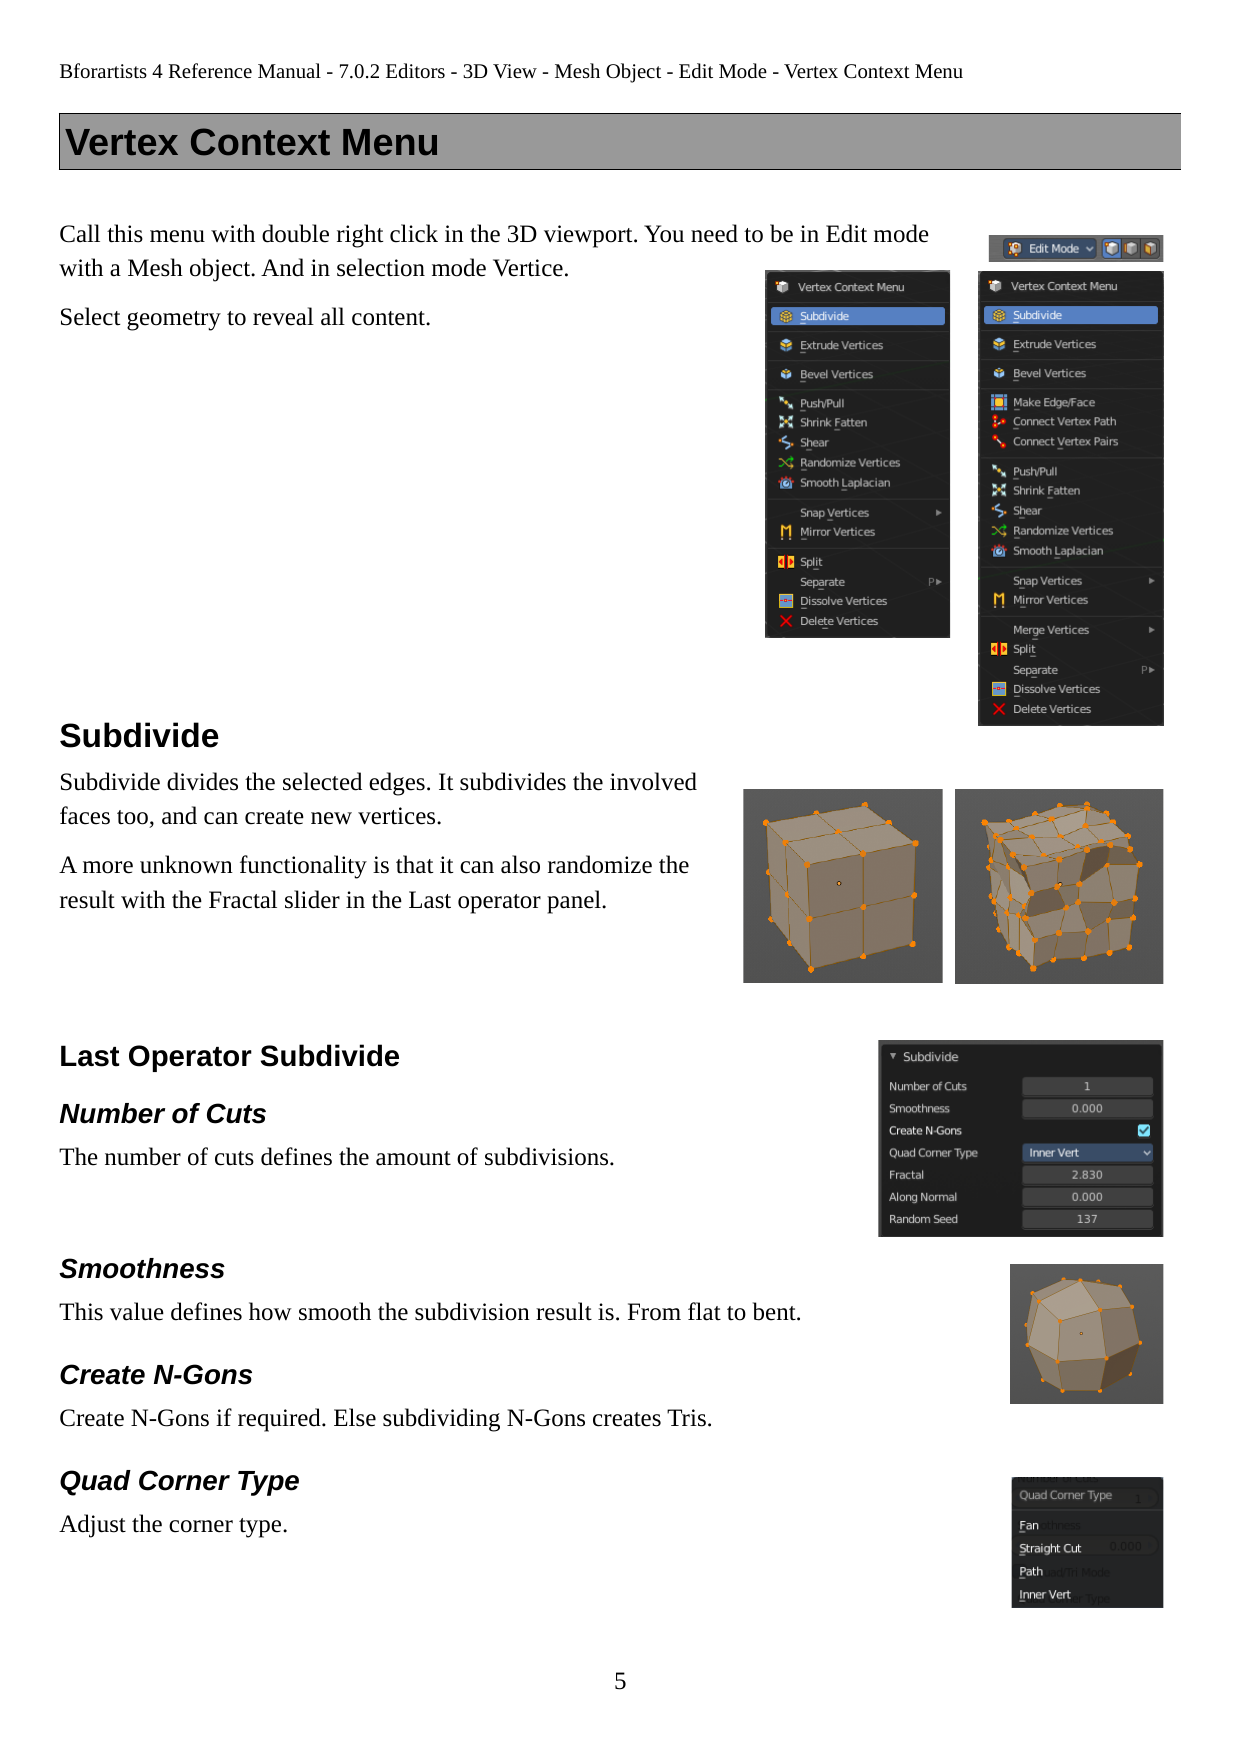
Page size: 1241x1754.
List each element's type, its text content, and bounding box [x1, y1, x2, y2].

text Adjust the corner type. [59, 1509, 1011, 1537]
text The number of cuts defines the amount of subdivisions. [59, 1142, 878, 1171]
text Select geometry to reveal all content. [59, 302, 765, 331]
picture [978, 271, 1164, 726]
picture [988, 235, 1164, 262]
picture [955, 789, 1164, 984]
picture [743, 789, 943, 983]
picture [765, 270, 951, 638]
text This value defines how smooth the subdivision result is. From flat to bent. [59, 1297, 1010, 1326]
text Create N-Gons if required. Else subdividing N-Gons creates Tris. [59, 1403, 1181, 1431]
subtitle Smoothness [59, 1252, 1181, 1284]
text A more unknown functionality is that it can also randomize the result with the Fractal slider in the Last operator panel. [59, 850, 743, 914]
subtitle [1164, 1358, 1181, 1390]
subtitle Last Operator Subdivide [59, 1039, 1181, 1072]
subtitle Create N-Gons [59, 1358, 1010, 1390]
subtitle Quad Corner Type [59, 1464, 1181, 1496]
subtitle Subdivide [59, 716, 1181, 754]
subtitle Number of Cuts [59, 1097, 878, 1129]
text [951, 302, 978, 331]
subtitle [1164, 1097, 1181, 1129]
text [1164, 1509, 1181, 1537]
table_header Vertex Context Menu [60, 114, 1181, 169]
picture [1011, 1477, 1164, 1608]
picture [878, 1040, 1164, 1237]
picture [1010, 1264, 1164, 1404]
text Subdivide divides the selected edges. It subdivides the involved faces too, and can create new vertices. [59, 767, 1181, 830]
text Call this menu with double right click in the 3D viewport. You need to be in Edit mode with a Mesh object. And in selection mode Vertice. [59, 219, 1181, 282]
